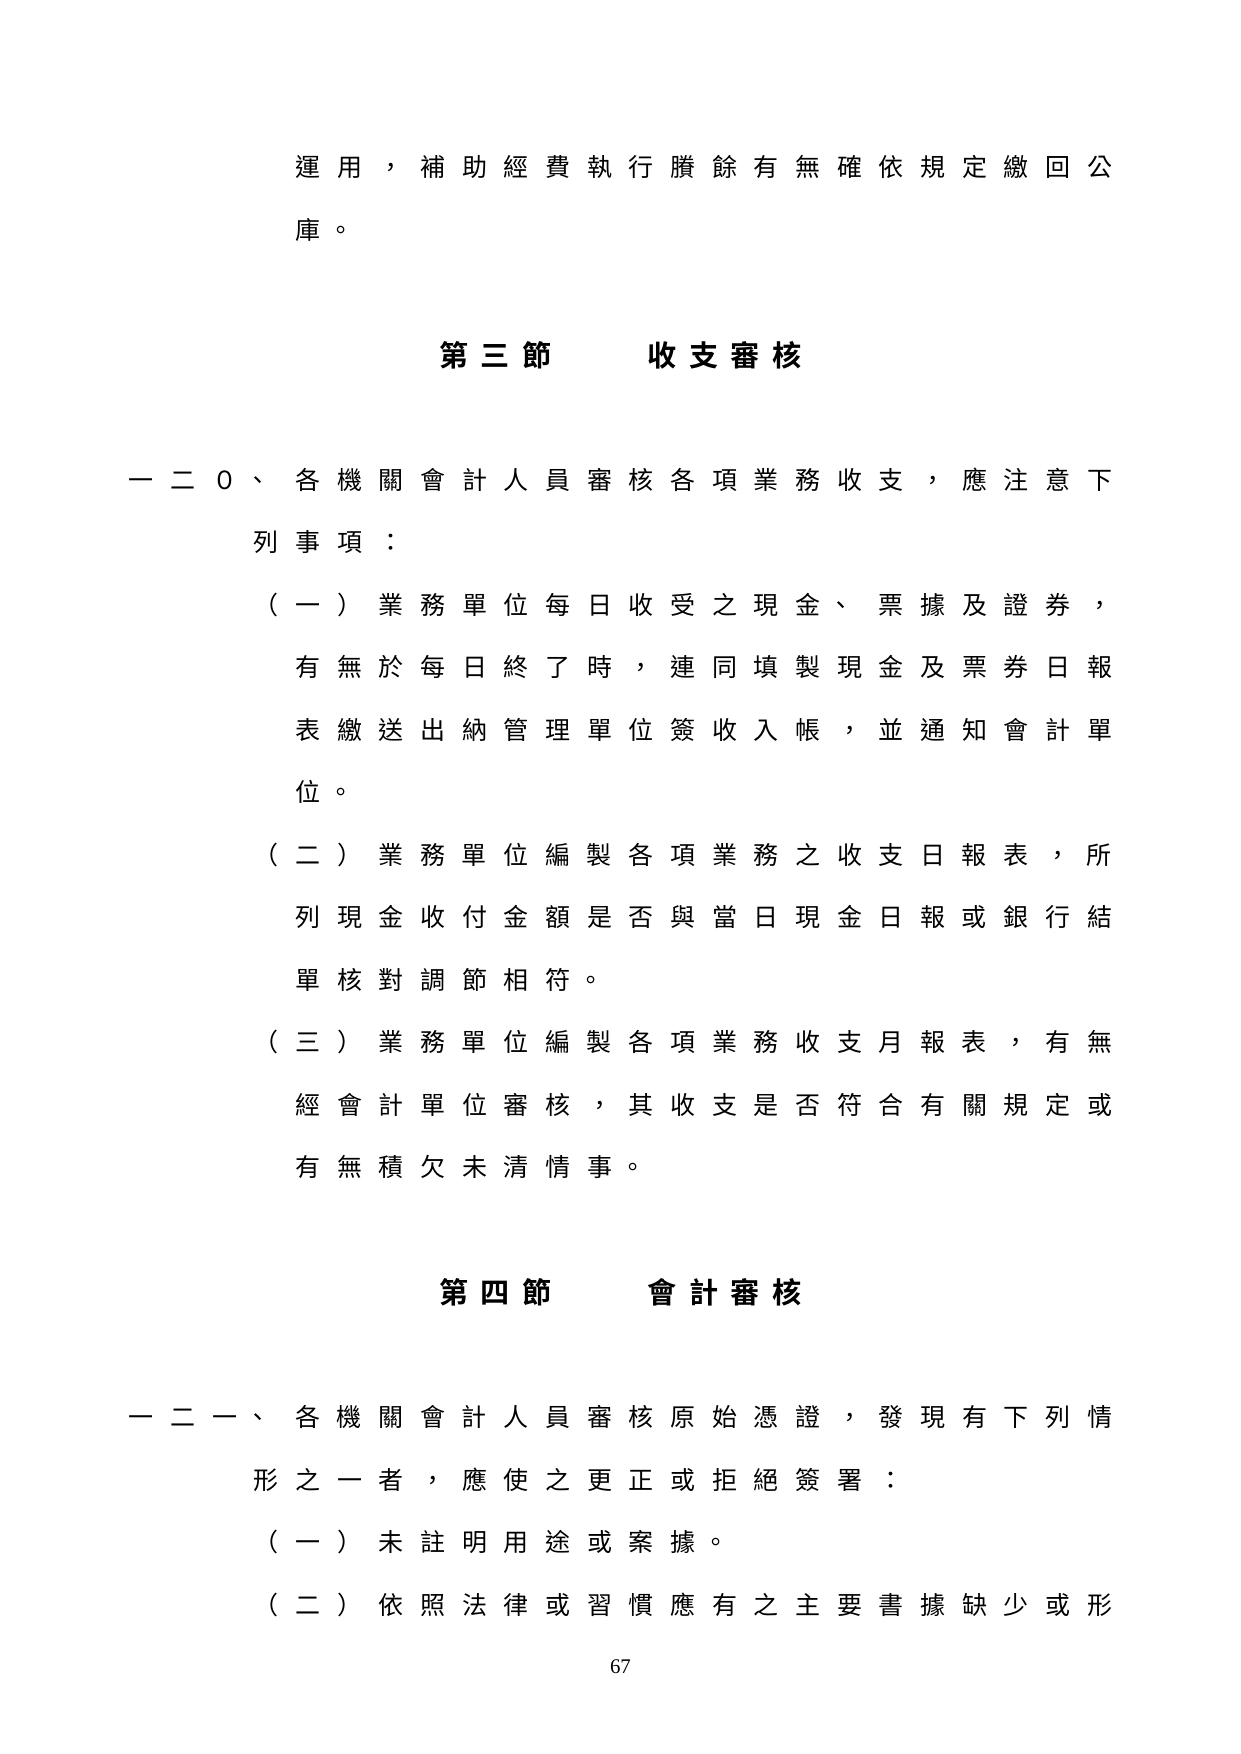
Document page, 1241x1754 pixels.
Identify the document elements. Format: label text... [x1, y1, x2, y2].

text 運用，補助經費執行賸餘有無確依規定繳回公庫。 [208, 124, 1120, 249]
text 第三節 收支審核 [120, 312, 1120, 374]
text 一二一、各機關會計人員審核原始憑證，發現有下列情形之一者，應使之更正或拒絕簽署： [120, 1374, 1120, 1499]
text （一）業務單位每日收受之現金、票據及證券，有無於每日終了時，連同填製現金及票券日報表繳送出納管理單位簽收入帳，並通知會計單位。 [208, 562, 1120, 812]
text 第四節 會計審核 [120, 1249, 1120, 1312]
text 一二０、各機關會計人員審核各項業務收支，應注意下列事項： [120, 437, 1120, 562]
text （二）業務單位編製各項業務之收支日報表，所列現金收付金額是否與當日現金日報或銀行結單核對調節相符。 [208, 812, 1120, 999]
text （二）依照法律或習慣應有之主要書據缺少或形 [208, 1562, 1120, 1624]
text （一）未註明用途或案據。 [208, 1499, 1120, 1562]
text （三）業務單位編製各項業務收支月報表，有無經會計單位審核，其收支是否符合有關規定或有無積欠未清情事。 [208, 999, 1120, 1187]
